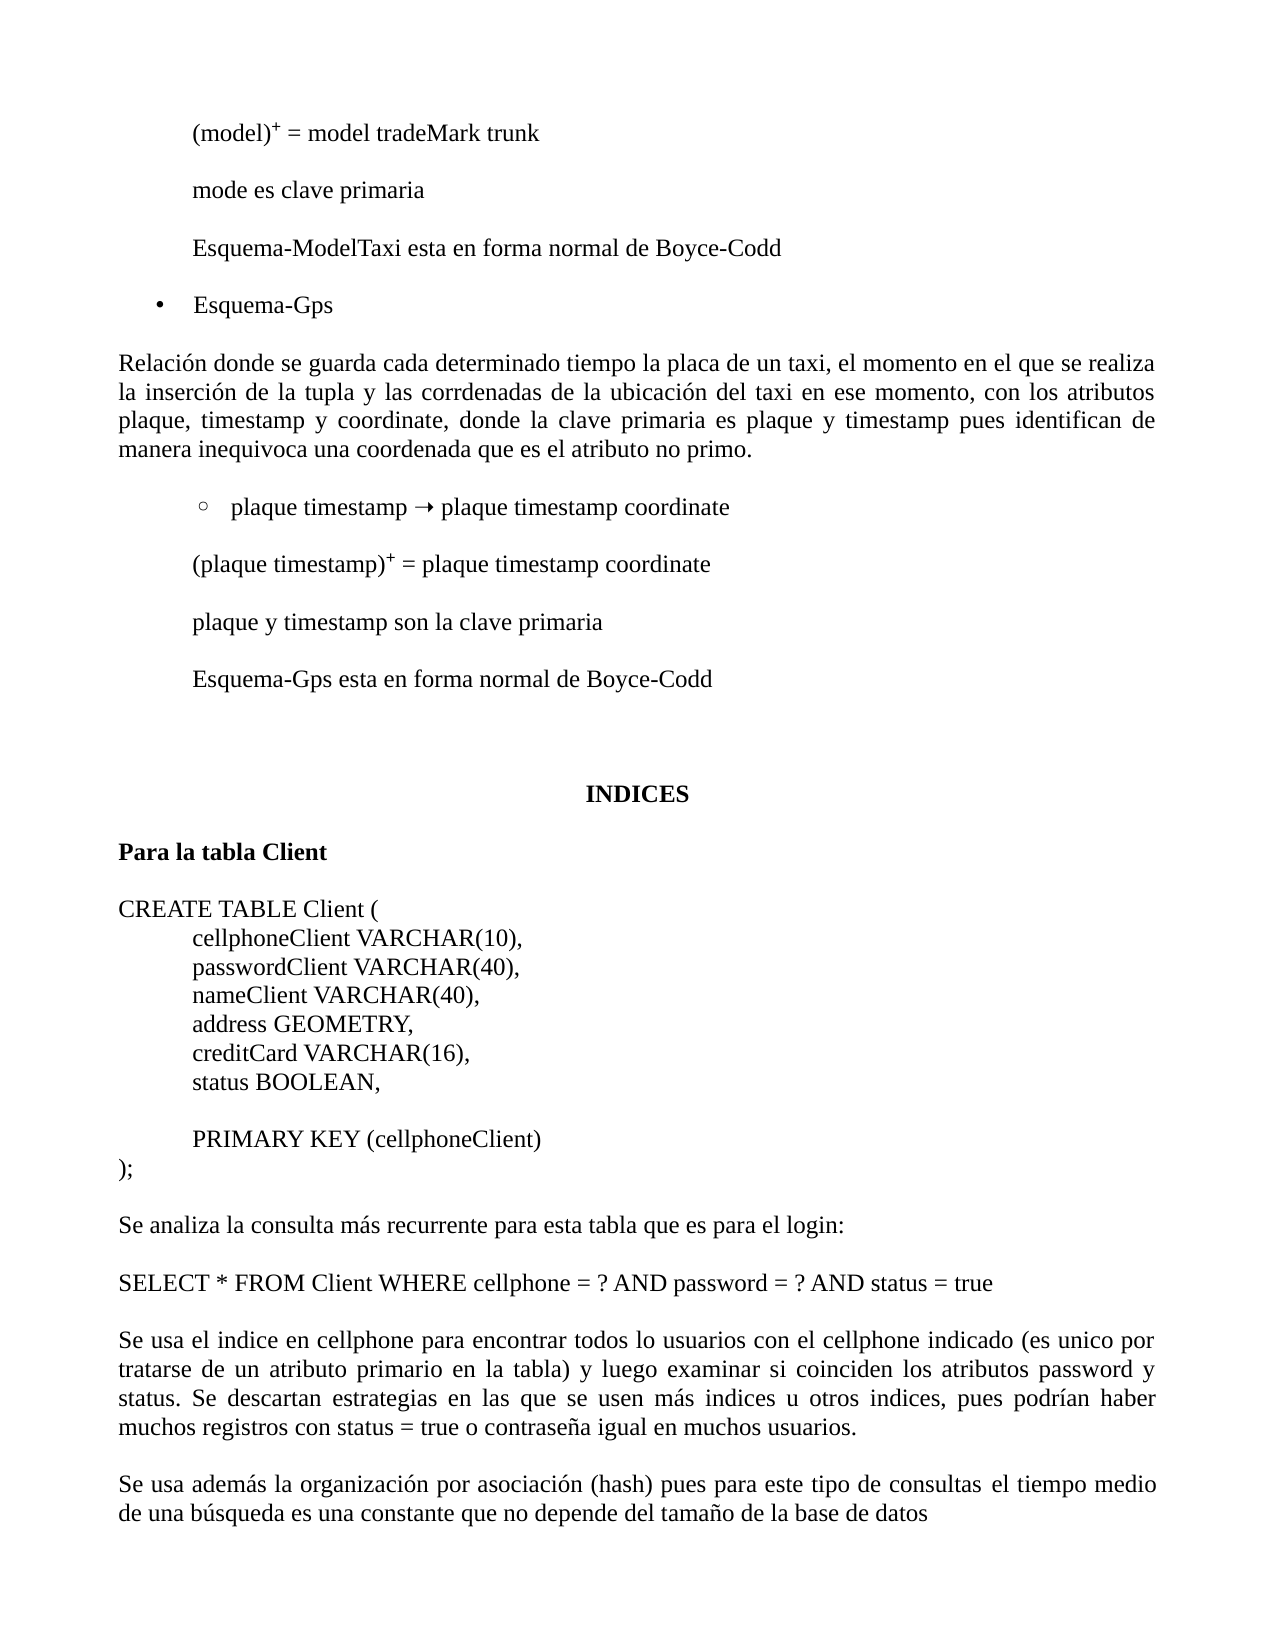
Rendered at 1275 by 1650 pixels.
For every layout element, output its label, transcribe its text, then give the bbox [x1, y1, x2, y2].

text plaque y timestamp son la clave primaria [118, 607, 1157, 636]
text address GEOMETRY, [118, 1009, 1157, 1038]
text ); [118, 1153, 1157, 1182]
text PRIMARY KEY (cellphoneClient) [118, 1124, 1157, 1153]
text nameClient VARCHAR(40), [118, 981, 1157, 1009]
text Se analiza la consulta más recurrente para esta tabla que es para el login: [118, 1211, 1157, 1239]
text INDICES [118, 779, 1157, 808]
text Relación donde se guarda cada determinado tiempo la placa de un taxi, el momento en el que se realiza la inserción de la tupla y las corrdenadas de la ubicación del taxi en ese momento, con los atributos plaque, timestamp y coordinate, donde la clave primaria es plaque y timestamp pues identifican de manera inequivoca una coordenada que es el atributo no primo. [118, 348, 1157, 463]
text status BOOLEAN, [118, 1067, 1157, 1096]
text cellphoneClient VARCHAR(10), [118, 923, 1157, 952]
text CREATE TABLE Client ( [118, 894, 1157, 923]
text creditCard VARCHAR(16), [118, 1038, 1157, 1067]
text Para la tabla Client [118, 837, 1157, 866]
text Se usa además la organización por asociación (hash) pues para este tipo de consultas el tiempo medio de una búsqueda es una constante que no depende del tamaño de la base de datos [118, 1469, 1157, 1527]
text SELECT * FROM Client WHERE cellphone = ? AND password = ? AND status = true [118, 1268, 1157, 1297]
text passwordClient VARCHAR(40), [118, 952, 1157, 981]
text Esquema-Gps esta en forma normal de Boyce-Codd [118, 664, 1157, 693]
text mode es clave primaria [118, 176, 1157, 204]
list plaque timestamp ➝ plaque timestamp coordinate [193, 492, 1157, 521]
text Se usa el indice en cellphone para encontrar todos lo usuarios con el cellphone indicado (es unico por tratarse de un atributo primario en la tabla) y luego examinar si coinciden los atributos password y status. Se descartan estrategias en las que se usen más indices u otros indices, pues podrían haber muchos registros con status = true o contraseña igual en muchos usuarios. [118, 1326, 1157, 1441]
list Esquema-Gps [156, 291, 1157, 319]
text (model)⁺ = model tradeMark trunk [118, 118, 1157, 147]
text Esquema-ModelTaxi esta en forma normal de Boyce-Codd [118, 233, 1157, 262]
text (plaque timestamp)⁺ = plaque timestamp coordinate [118, 549, 1157, 578]
